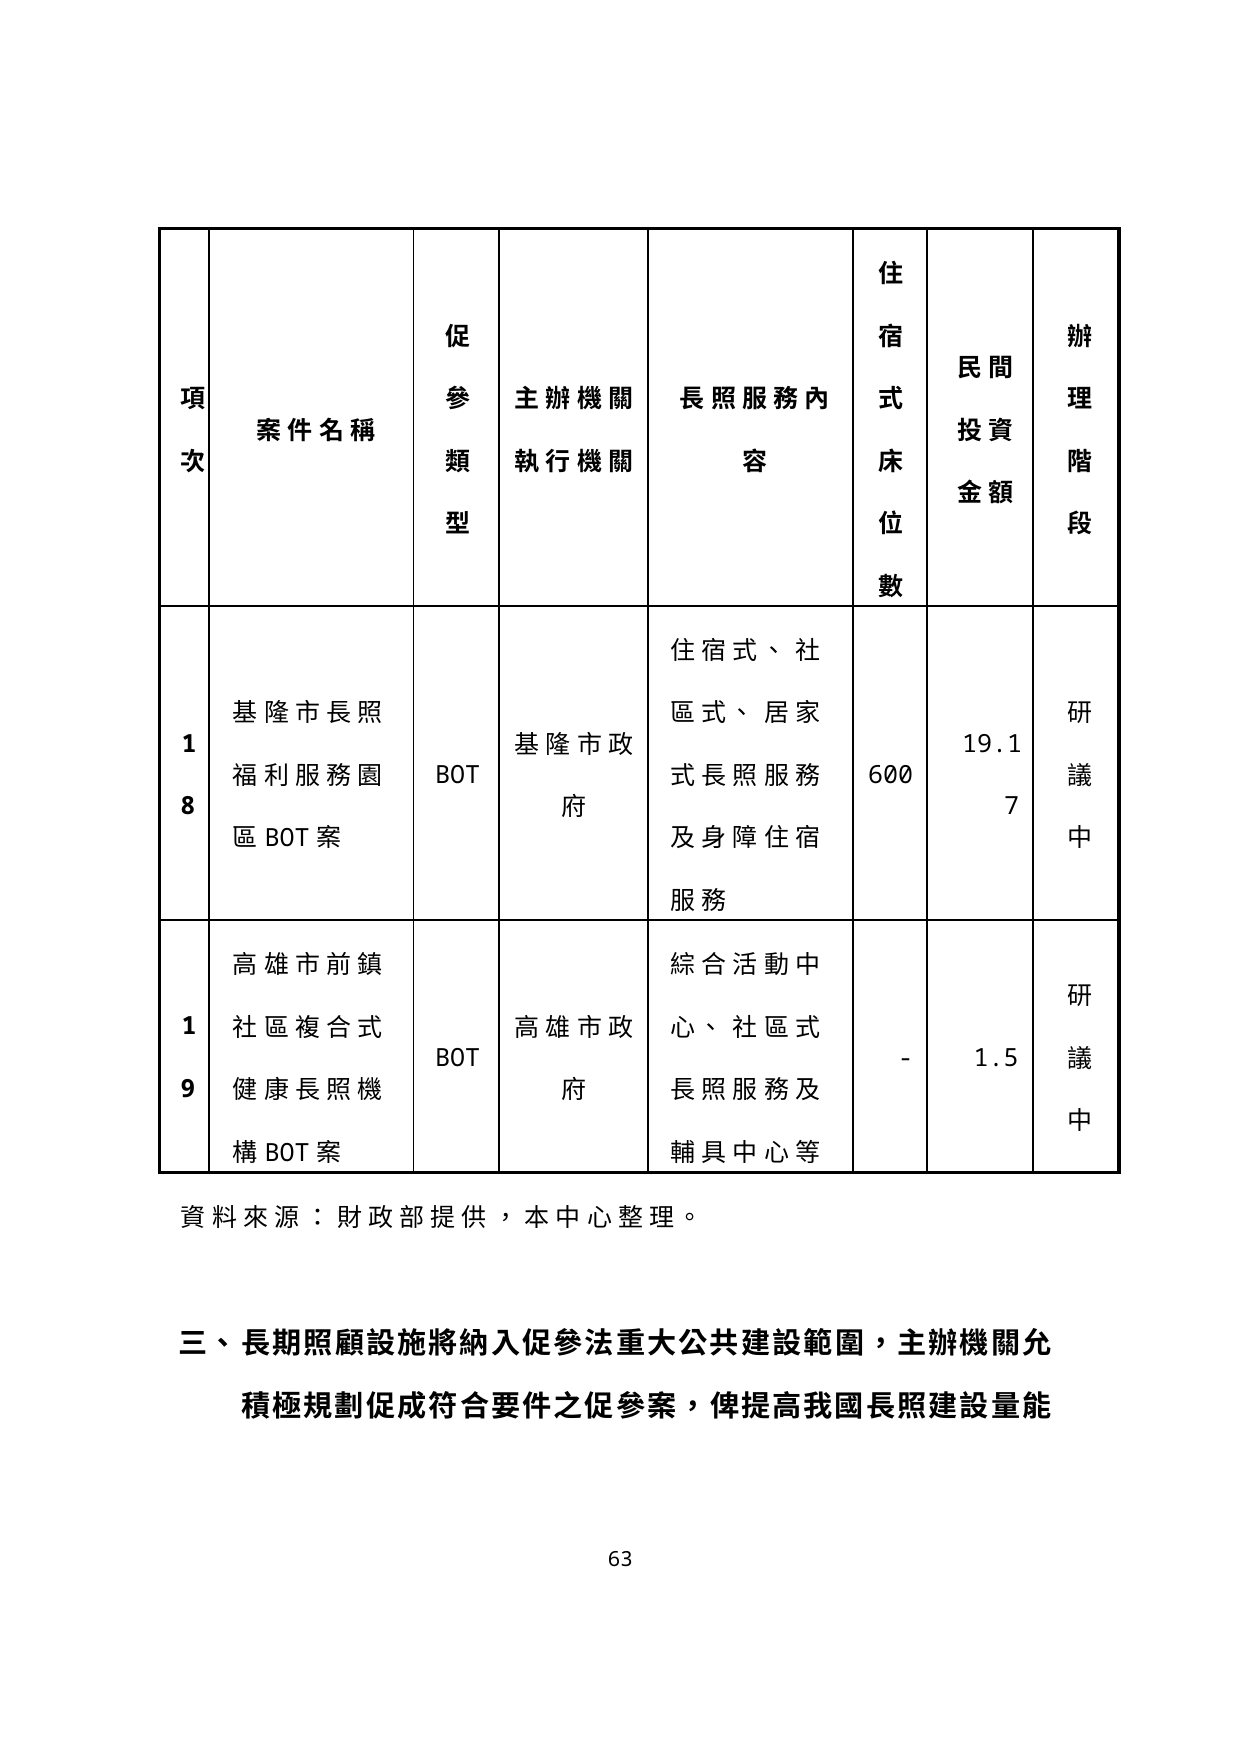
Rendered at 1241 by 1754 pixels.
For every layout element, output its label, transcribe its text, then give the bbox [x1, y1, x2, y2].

table_cell 19 [161, 921, 208, 1171]
text 三、長期照顧設施將納入促參法重大公共建設範圍，主辦機關允積極規劃促成符合要件之促參案，俾提高我國長照建設量能 [177, 1299, 1063, 1424]
table_header 促參類型 [414, 230, 498, 605]
table_cell BOT [414, 921, 498, 1171]
table_cell 研議中 [1034, 607, 1117, 919]
table_cell 600 [854, 607, 926, 919]
table_header 項次 [161, 230, 208, 605]
table_cell 高雄市前鎮社區複合式健康長照機構BOT案 [210, 921, 413, 1171]
table_cell 綜合活動中心、社區式長照服務及輔具中心等 [649, 921, 852, 1171]
table_cell 18 [161, 607, 208, 919]
table_cell 1.5 [928, 921, 1032, 1171]
table_header 住宿式床位數 [854, 230, 926, 605]
table_cell 研議中 [1034, 921, 1117, 1171]
table_cell 住宿式、社區式、居家式長照服務及身障住宿服務 [649, 607, 852, 919]
table_cell - [854, 921, 926, 1171]
table_header 案件名稱 [210, 230, 413, 605]
table_header 主辦機關執行機關 [500, 230, 647, 605]
table_cell BOT [414, 607, 498, 919]
text 資料來源：財政部提供，本中心整理。 [148, 1174, 1063, 1237]
table_cell 19.17 [928, 607, 1032, 919]
table_cell 基隆市政府 [500, 607, 647, 919]
table_header 民間投資金額 [928, 230, 1032, 605]
table_header 辦理階段 [1034, 230, 1117, 605]
table_cell 基隆市長照福利服務園區BOT案 [210, 607, 413, 919]
table_header 長照服務內容 [649, 230, 852, 605]
table_cell 高雄市政府 [500, 921, 647, 1171]
